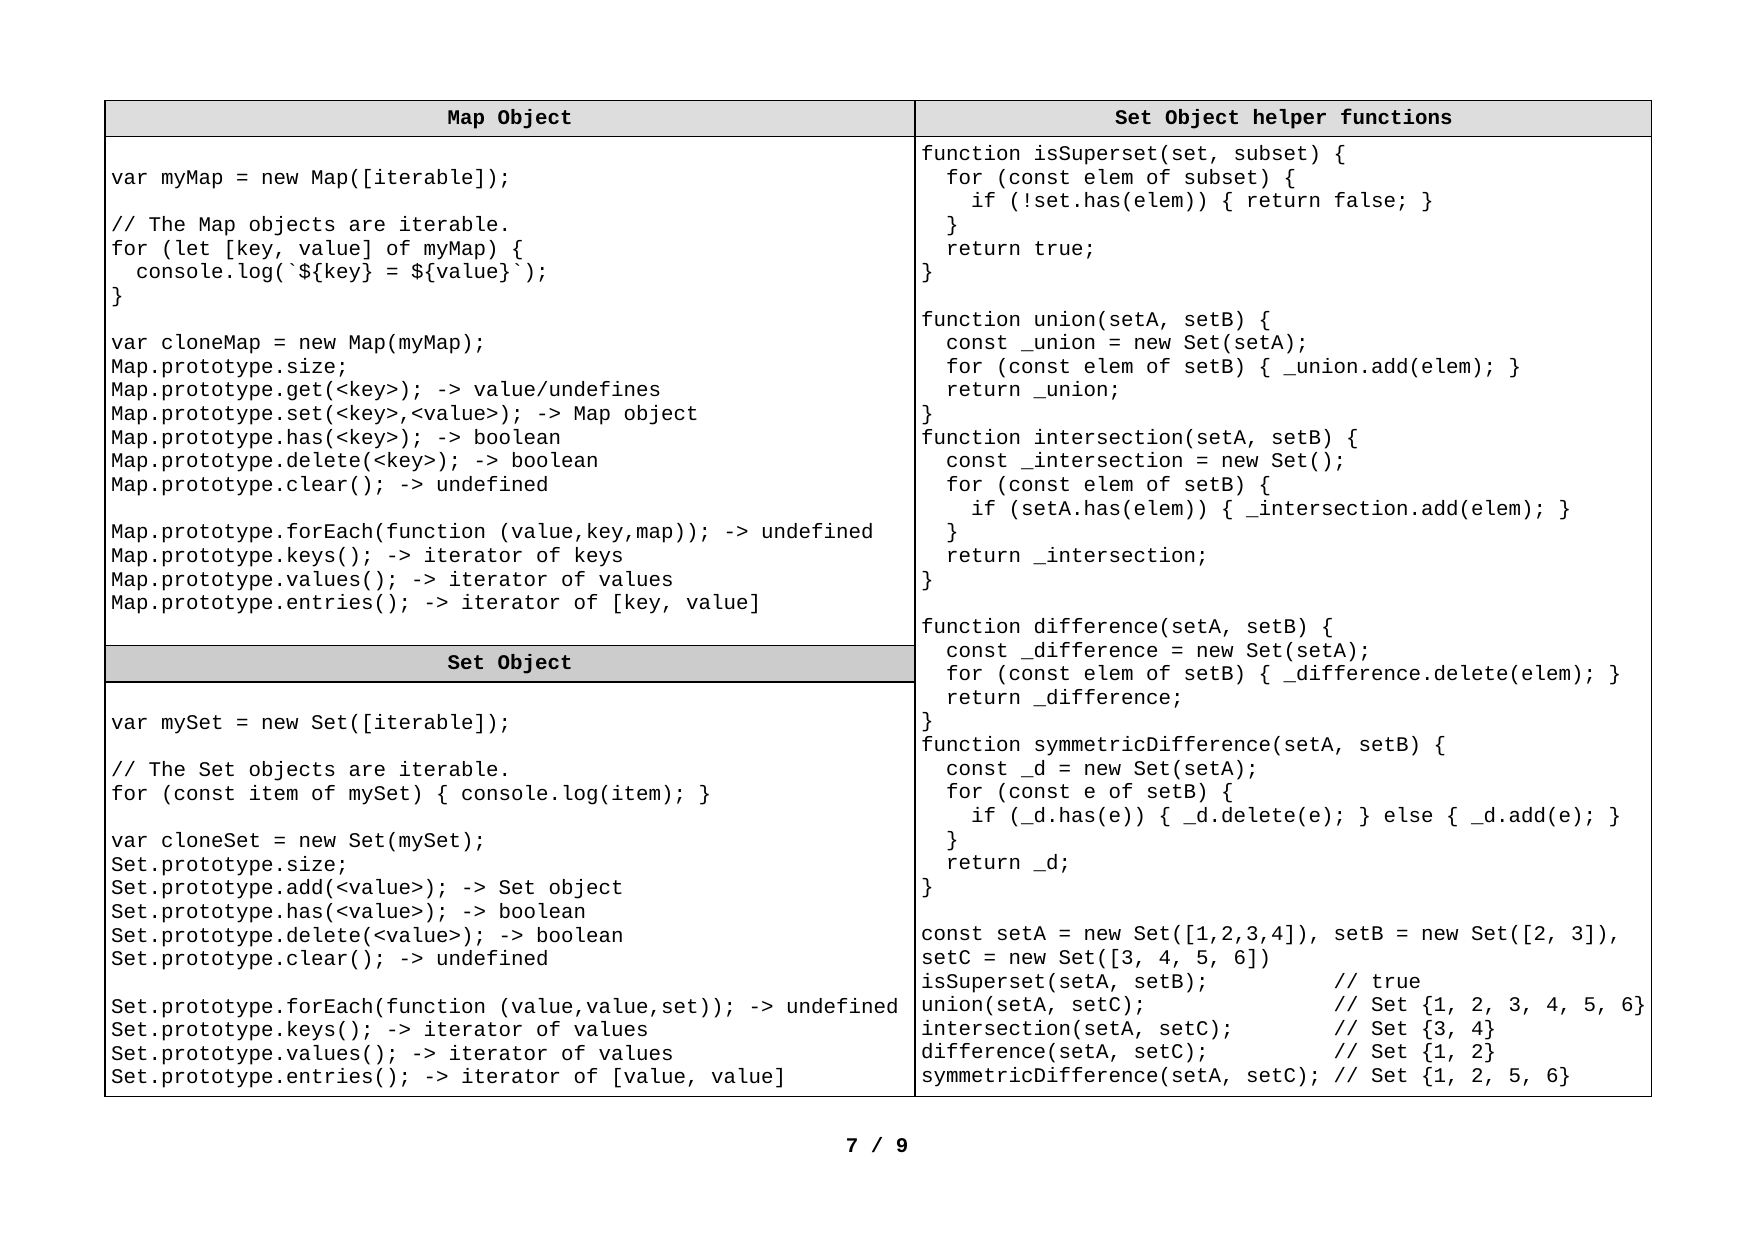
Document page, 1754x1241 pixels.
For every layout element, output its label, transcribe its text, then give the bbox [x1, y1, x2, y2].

table_cell var myMap = new Map([iterable]); // The Map objects are iterable. for (let [key, value] of myMap) { console.log(`${key} = ${value}`); } var cloneMap = new Map(myMap); Map.prototype.size; Map.prototype.get(<key>); -> value/undefines Map.prototype.set(<key>,<value>); -> Map object Map.prototype.has(<key>); -> boolean Map.prototype.delete(<key>); -> boolean Map.prototype.clear(); -> undefined Map.prototype.forEach(function (value,key,map)); -> undefined Map.prototype.keys(); -> iterator of keys Map.prototype.values(); -> iterator of values Map.prototype.entries(); -> iterator of [key, value] [106, 137, 914, 645]
table_cell function isSuperset(set, subset) { for (const elem of subset) { if (!set.has(elem)) { return false; } } return true; } function union(setA, setB) { const _union = new Set(setA); for (const elem of setB) { _union.add(elem); } return _union; } function intersection(setA, setB) { const _intersection = new Set(); for (const elem of setB) { if (setA.has(elem)) { _intersection.add(elem); } } return _intersection; } function difference(setA, setB) { const _difference = new Set(setA); for (const elem of setB) { _difference.delete(elem); } return _difference; } function symmetricDifference(setA, setB) { const _d = new Set(setA); for (const e of setB) { if (_d.has(e)) { _d.delete(e); } else { _d.add(e); } } return _d; } const setA = new Set([1,2,3,4]), setB = new Set([2, 3]), setC = new Set([3, 4, 5, 6]) isSuperset(setA, setB); // true union(setA, setC); // Set {1, 2, 3, 4, 5, 6} intersection(setA, setC); // Set {3, 4} difference(setA, setC); // Set {1, 2} symmetricDifference(setA, setC); // Set {1, 2, 5, 6} [916, 137, 1651, 1096]
table_cell var mySet = new Set([iterable]); // The Set objects are iterable. for (const item of mySet) { console.log(item); } var cloneSet = new Set(mySet); Set.prototype.size; Set.prototype.add(<value>); -> Set object Set.prototype.has(<value>); -> boolean Set.prototype.delete(<value>); -> boolean Set.prototype.clear(); -> undefined Set.prototype.forEach(function (value,value,set)); -> undefined Set.prototype.keys(); -> iterator of values Set.prototype.values(); -> iterator of values Set.prototype.entries(); -> iterator of [value, value] [106, 683, 914, 1096]
table_cell Set Object [106, 646, 914, 681]
table_header Set Object helper functions [916, 101, 1651, 136]
table_header Map Object [106, 101, 914, 136]
